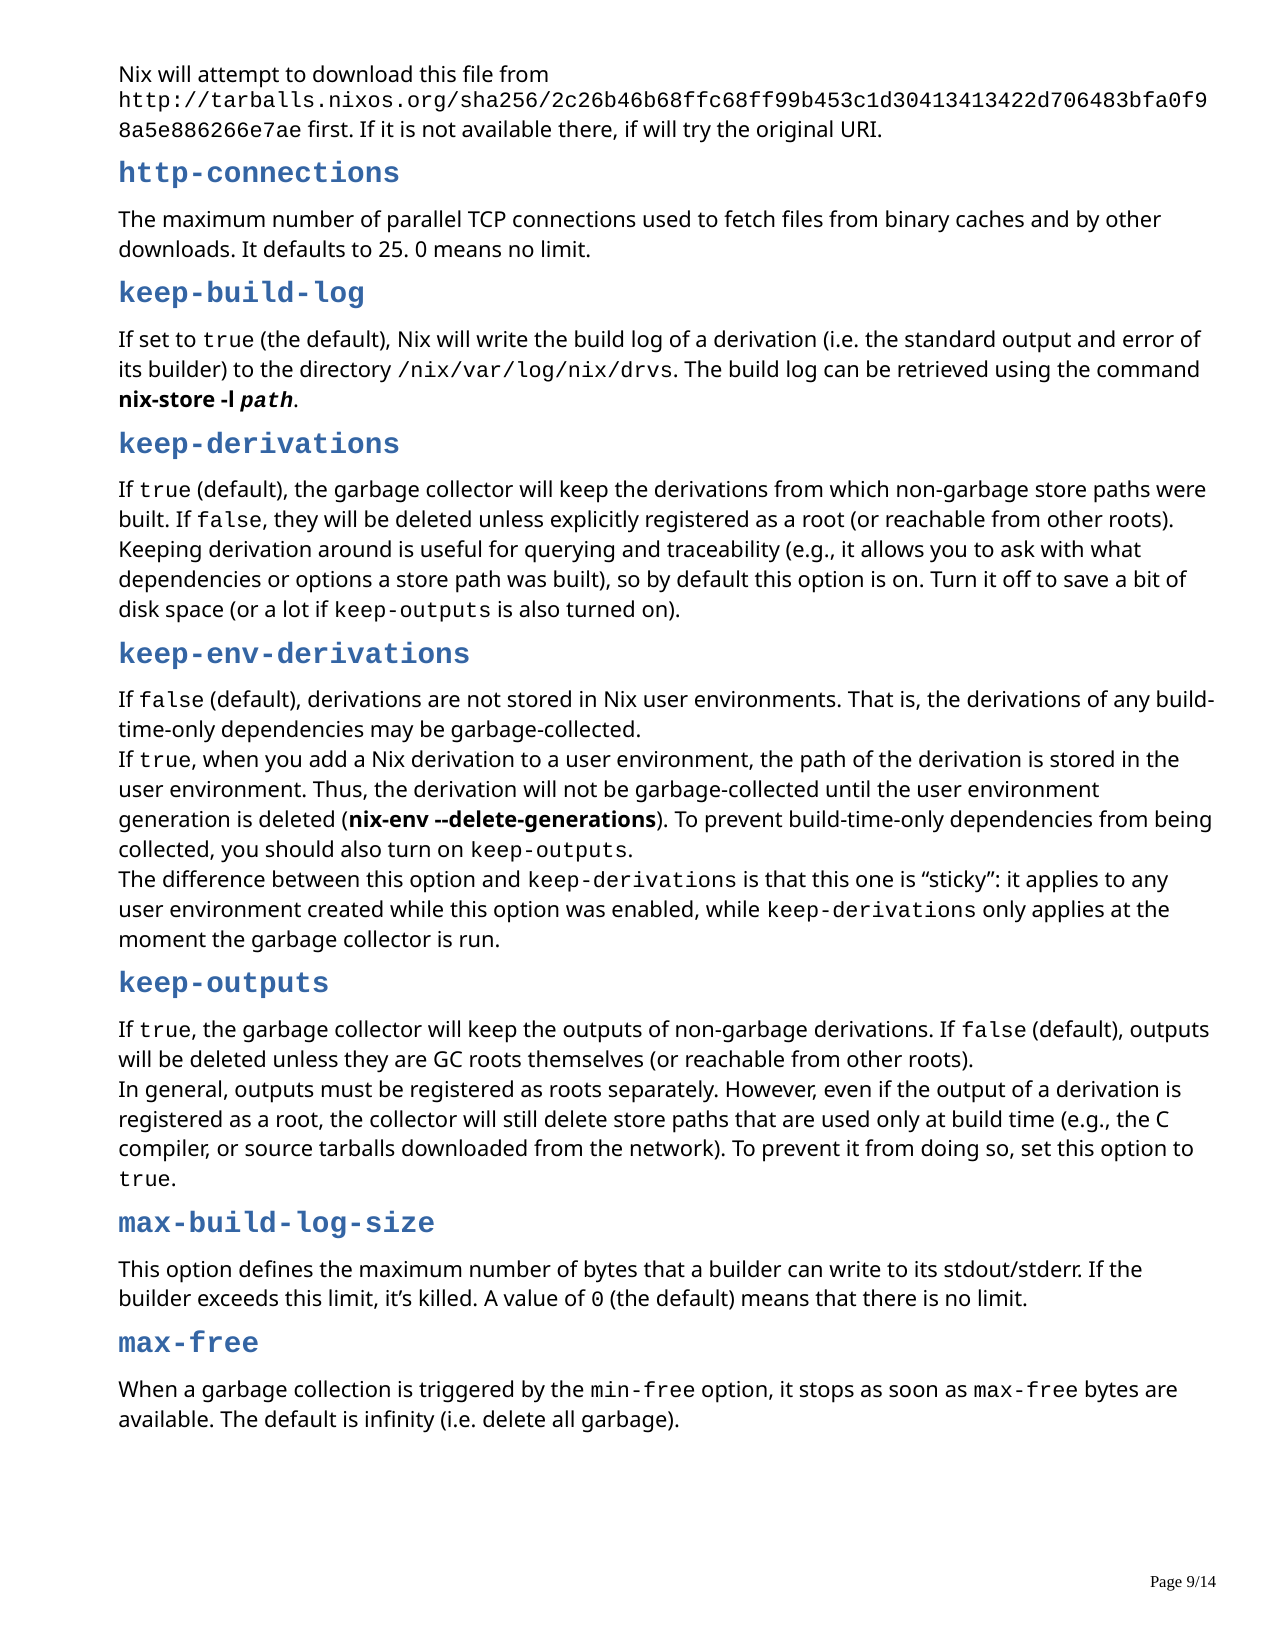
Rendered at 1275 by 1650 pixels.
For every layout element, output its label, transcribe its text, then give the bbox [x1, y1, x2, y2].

subtitle keep-build-log [118, 278, 1216, 312]
subtitle max-free [118, 1328, 1216, 1361]
subtitle max-build-log-size [118, 1208, 1216, 1241]
subtitle keep-derivations [118, 429, 1216, 462]
text If true, when you add a Nix derivation to a user environment, the path of the derivation is stored in the user environment. Thus, the derivation will not be garbage-collected until the user environment generation is deleted (nix-env --delete-generations). To prevent build-time-only dependencies from being collected, you should also turn on keep-outputs. [118, 744, 1216, 864]
text If true (default), the garbage collector will keep the derivations from which non-garbage store paths were built. If false, they will be deleted unless explicitly registered as a root (or reachable from other roots). [118, 474, 1216, 534]
text Nix will attempt to download this file from http://tarballs.nixos.org/sha256/2c26b46b68ffc68ff99b453c1d30413413422d706483bfa0f98a5e886266e7ae first. If it is not available there, if will try the original URI. [118, 59, 1216, 144]
text In general, outputs must be registered as roots separately. However, even if the output of a derivation is registered as a root, the collector will still delete store paths that are used only at build time (e.g., the C compiler, or source tarballs downloaded from the network). To prevent it from doing so, set this option to true. [118, 1074, 1216, 1193]
text When a garbage collection is triggered by the min-free option, it stops as soon as max-free bytes are available. The default is infinity (i.e. delete all garbage). [118, 1374, 1216, 1434]
text If set to true (the default), Nix will write the build log of a derivation (i.e. the standard output and error of its builder) to the directory /nix/var/log/nix/drvs. The build log can be retrieved using the command nix-store -l path. [118, 324, 1216, 414]
text The maximum number of parallel TCP connections used to fetch files from binary caches and by other downloads. It defaults to 25. 0 means no limit. [118, 204, 1216, 264]
subtitle keep-outputs [118, 968, 1216, 1002]
text The difference between this option and keep-derivations is that this one is “sticky”: it applies to any user environment created while this option was enabled, while keep-derivations only applies at the moment the garbage collector is run. [118, 864, 1216, 954]
text If false (default), derivations are not stored in Nix user environments. That is, the derivations of any build-time-only dependencies may be garbage-collected. [118, 684, 1216, 744]
text Keeping derivation around is useful for querying and traceability (e.g., it allows you to ask with what dependencies or options a store path was built), so by default this option is on. Turn it off to save a bit of disk space (or a lot if keep-outputs is also turned on). [118, 534, 1216, 624]
text If true, the garbage collector will keep the outputs of non-garbage derivations. If false (default), outputs will be deleted unless they are GC roots themselves (or reachable from other roots). [118, 1014, 1216, 1074]
subtitle keep-env-derivations [118, 639, 1216, 672]
subtitle http-connections [118, 158, 1216, 192]
text This option defines the maximum number of bytes that a builder can write to its stdout/stderr. If the builder exceeds this limit, it’s killed. A value of 0 (the default) means that there is no limit. [118, 1254, 1216, 1313]
